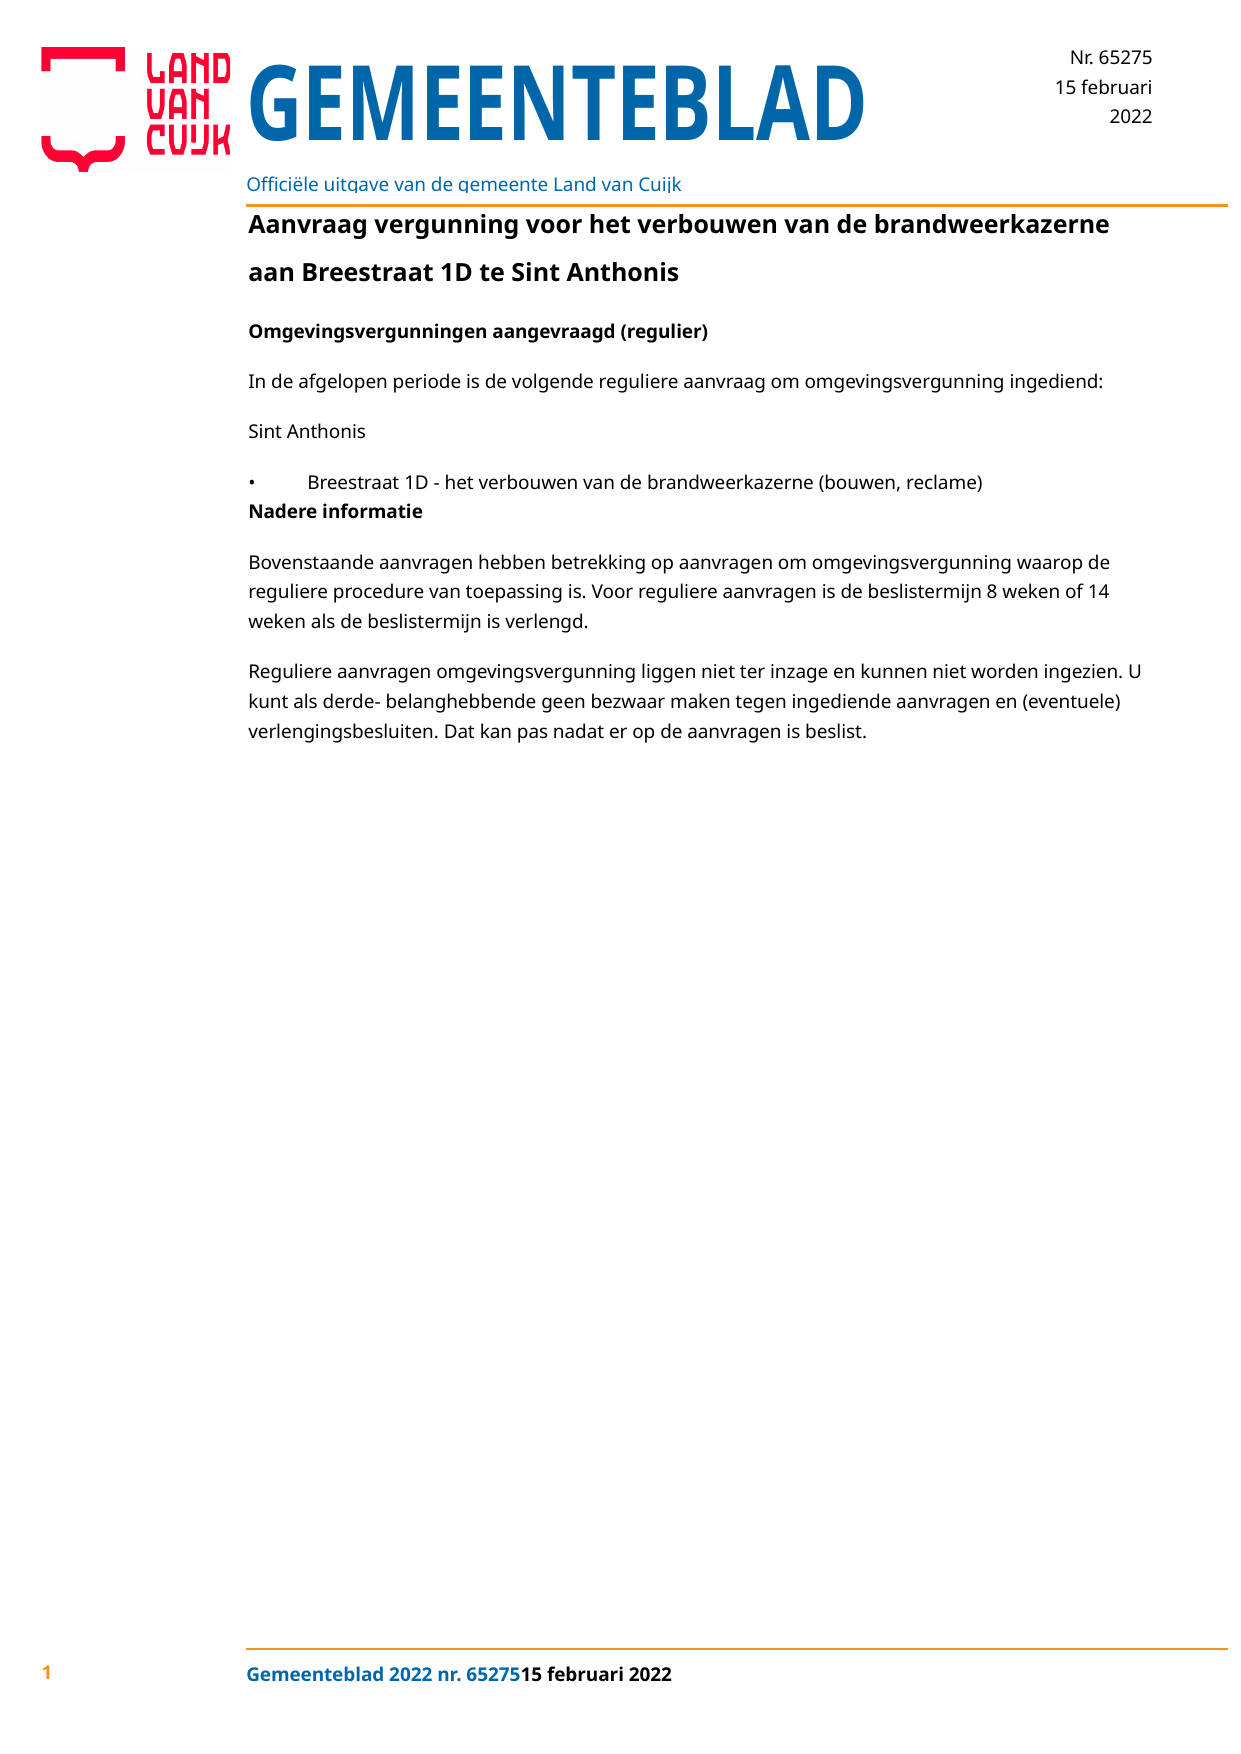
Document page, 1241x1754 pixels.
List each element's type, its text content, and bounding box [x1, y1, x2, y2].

text Reguliere aanvragen omgevingsvergunning liggen niet ter inzage en kunnen niet worden ingezien. U kunt als derde- belanghebbende geen bezwaar maken tegen ingediende aanvragen en (eventuele) verlengingsbesluiten. Dat kan pas nadat er op de aanvragen is beslist. [248, 659, 1152, 744]
text Aanvraag vergunning voor het verbouwen van de brandweerkazerne aan Breestraat 1D te Sint Anthonis [248, 207, 1152, 288]
text Sint Anthonis [248, 419, 1152, 444]
text Bovenstaande aanvragen hebben betrekking op aanvragen om omgevingsvergunning waarop de reguliere procedure van toepassing is. Voor reguliere aanvragen is de beslistermijn 8 weken of 14 weken als de beslistermijn is verlengd. [248, 549, 1152, 634]
text In de afgelopen periode is de volgende reguliere aanvraag om omgevingsvergunning ingediend: [248, 368, 1152, 394]
text Omgevingsvergunningen aangevraagd (regulier) [248, 318, 1152, 344]
list Breestraat 1D - het verbouwen van de brandweerkazerne (bouwen, reclame) [248, 469, 1152, 495]
picture [41, 47, 231, 172]
text Nadere informatie [248, 499, 1152, 524]
